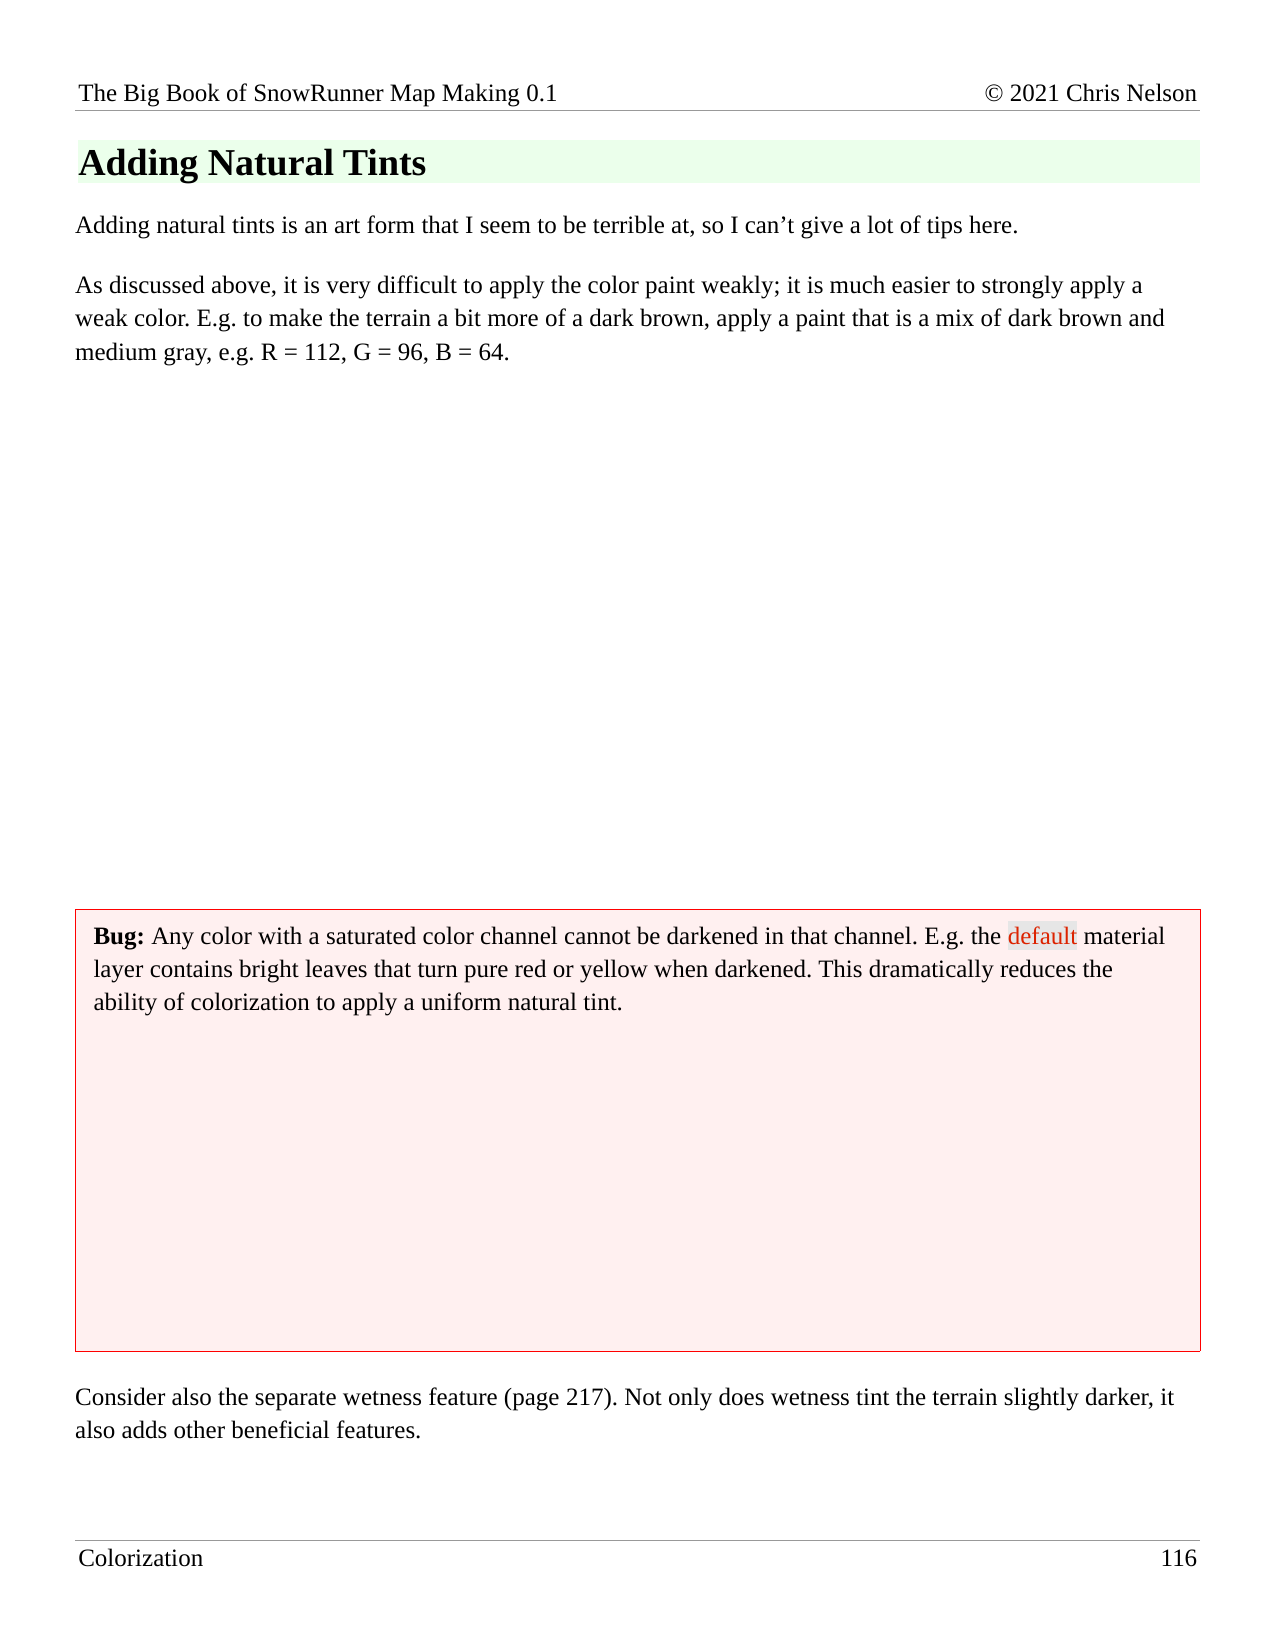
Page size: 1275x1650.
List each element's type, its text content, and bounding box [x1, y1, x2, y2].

subtitle Adding Natural Tints [78, 140, 1200, 183]
list Any color with a saturated color channel cannot be darkened in that channel. E.g. the default material layer contains bright leaves that turn pure red or yellow when darkened. This dramatically reduces the ability of colorization to apply a uniform natural tint. [76, 910, 1200, 1016]
text As discussed above, it is very difficult to apply the color paint weakly; it is much easier to strongly apply a weak color. E.g. to make the terrain a bit more of a dark brown, apply a paint that is a mix of dark brown and medium gray, e.g. R = 112, G = 96, B = 64. [75, 271, 1200, 365]
text Adding natural tints is an art form that I seem to be terrible at, so I can’t give a lot of tips here. [75, 211, 1200, 239]
text Consider also the separate wetness feature (page 217). Not only does wetness tint the terrain slightly darker, it also adds other beneficial features. [75, 1382, 1200, 1444]
